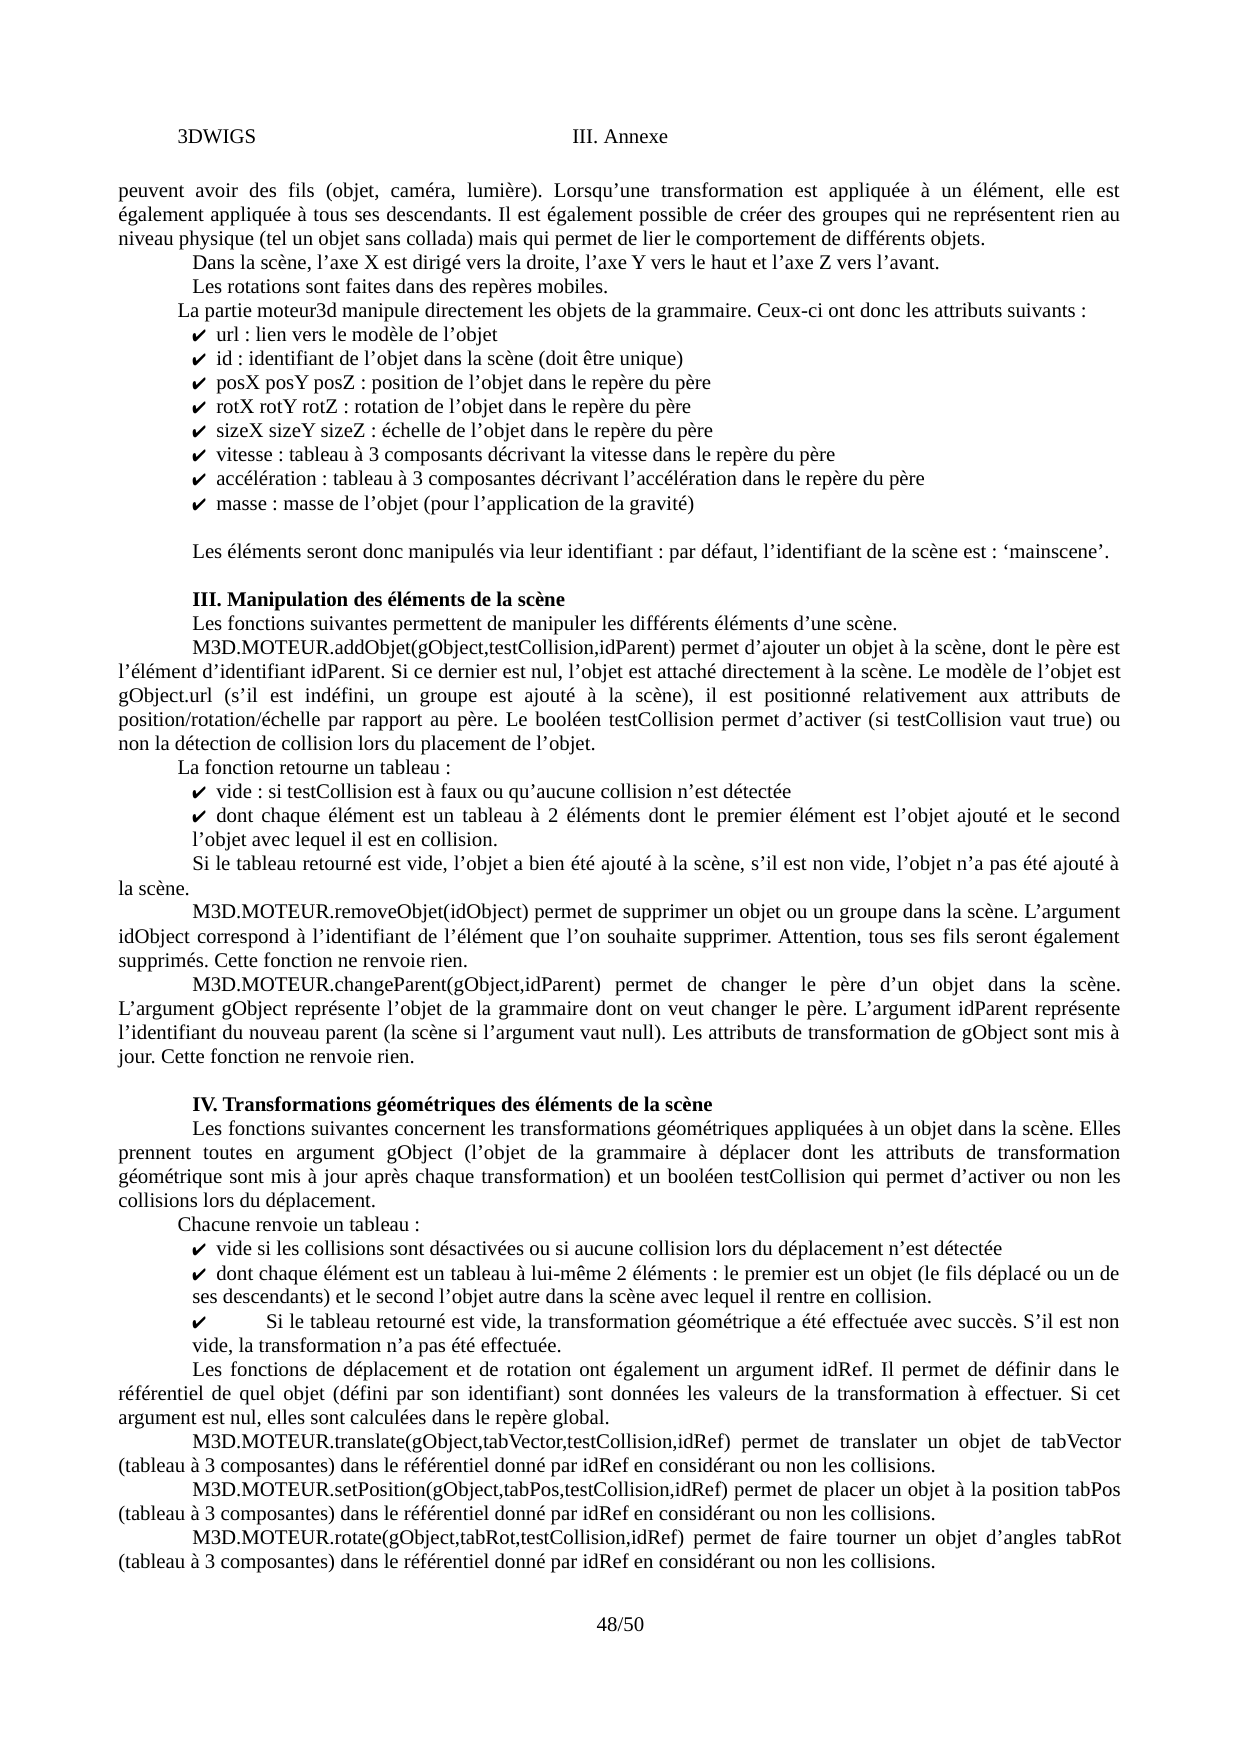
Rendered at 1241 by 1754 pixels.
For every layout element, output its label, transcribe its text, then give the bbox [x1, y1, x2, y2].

list url : lien vers le modèle de l’objet [192, 322, 1122, 346]
list dont chaque élément est un tableau à 2 éléments dont le premier élément est l’objet ajouté et le second l’objet avec lequel il est en collision. [192, 803, 1122, 851]
list id : identifiant de l’objet dans la scène (doit être unique) [192, 346, 1122, 370]
text III. Manipulation des éléments de la scène [118, 587, 1122, 611]
text Les rotations sont faites dans des repères mobiles. [118, 274, 1122, 298]
list accélération : tableau à 3 composantes décrivant l’accélération dans le repère du père [192, 466, 1122, 490]
text Chacune renvoie un tableau : [118, 1212, 1122, 1236]
text peuvent avoir des fils (objet, caméra, lumière). Lorsqu’une transformation est appliquée à un élément, elle est également appliquée à tous ses descendants. Il est également possible de créer des groupes qui ne représentent rien au niveau physique (tel un objet sans collada) mais qui permet de lier le comportement de différents objets. [118, 178, 1122, 250]
list Si le tableau retourné est vide, la transformation géométrique a été effectuée avec succès. S’il est non vide, la transformation n’a pas été effectuée. [192, 1308, 1122, 1357]
list rotX rotY rotZ : rotation de l’objet dans le repère du père [192, 394, 1122, 418]
list dont chaque élément est un tableau à lui-même 2 éléments : le premier est un objet (le fils déplacé ou un de ses descendants) et le second l’objet autre dans la scène avec lequel il rentre en collision. [192, 1260, 1122, 1308]
list vide : si testCollision est à faux ou qu’aucune collision n’est détectée [192, 779, 1122, 803]
list posX posY posZ : position de l’objet dans le repère du père [192, 370, 1122, 394]
text Les fonctions de déplacement et de rotation ont également un argument idRef. Il permet de définir dans le référentiel de quel objet (défini par son identifiant) sont données les valeurs de la transformation à effectuer. Si cet argument est nul, elles sont calculées dans le repère global. [118, 1357, 1122, 1429]
text M3D.MOTEUR.translate(gObject,tabVector,testCollision,idRef) permet de translater un objet de tabVector (tableau à 3 composantes) dans le référentiel donné par idRef en considérant ou non les collisions. [118, 1429, 1122, 1477]
list vitesse : tableau à 3 composants décrivant la vitesse dans le repère du père [192, 442, 1122, 466]
text Les éléments seront donc manipulés via leur identifiant : par défaut, l’identifiant de la scène est : ‘mainscene’. [118, 538, 1122, 563]
text Les fonctions suivantes permettent de manipuler les différents éléments d’une scène. [118, 611, 1122, 635]
text Les fonctions suivantes concernent les transformations géométriques appliquées à un objet dans la scène. Elles prennent toutes en argument gObject (l’objet de la grammaire à déplacer dont les attributs de transformation géométrique sont mis à jour après chaque transformation) et un booléen testCollision qui permet d’activer ou non les collisions lors du déplacement. [118, 1116, 1122, 1212]
text M3D.MOTEUR.setPosition(gObject,tabPos,testCollision,idRef) permet de placer un objet à la position tabPos (tableau à 3 composantes) dans le référentiel donné par idRef en considérant ou non les collisions. [118, 1477, 1122, 1525]
text M3D.MOTEUR.changeParent(gObject,idParent) permet de changer le père d’un objet dans la scène. L’argument gObject représente l’objet de la grammaire dont on veut changer le père. L’argument idParent représente l’identifiant du nouveau parent (la scène si l’argument vaut null). Les attributs de transformation de gObject sont mis à jour. Cette fonction ne renvoie rien. [118, 972, 1122, 1068]
list vide si les collisions sont désactivées ou si aucune collision lors du déplacement n’est détectée [192, 1236, 1122, 1260]
text IV. Transformations géométriques des éléments de la scène [118, 1092, 1122, 1116]
text Si le tableau retourné est vide, l’objet a bien été ajouté à la scène, s’il est non vide, l’objet n’a pas été ajouté à la scène. [118, 851, 1122, 899]
text La fonction retourne un tableau : [118, 755, 1122, 779]
text Dans la scène, l’axe X est dirigé vers la droite, l’axe Y vers le haut et l’axe Z vers l’avant. [118, 250, 1122, 274]
text M3D.MOTEUR.removeObjet(idObject) permet de supprimer un objet ou un groupe dans la scène. L’argument idObject correspond à l’identifiant de l’élément que l’on souhaite supprimer. Attention, tous ses fils seront également supprimés. Cette fonction ne renvoie rien. [118, 899, 1122, 972]
text M3D.MOTEUR.rotate(gObject,tabRot,testCollision,idRef) permet de faire tourner un objet d’angles tabRot (tableau à 3 composantes) dans le référentiel donné par idRef en considérant ou non les collisions. [118, 1525, 1122, 1573]
list masse : masse de l’objet (pour l’application de la gravité) [192, 490, 1122, 514]
list sizeX sizeY sizeZ : échelle de l’objet dans le repère du père [192, 418, 1122, 442]
text La partie moteur3d manipule directement les objets de la grammaire. Ceux-ci ont donc les attributs suivants : [118, 298, 1122, 322]
text M3D.MOTEUR.addObjet(gObject,testCollision,idParent) permet d’ajouter un objet à la scène, dont le père est l’élément d’identifiant idParent. Si ce dernier est nul, l’objet est attaché directement à la scène. Le modèle de l’objet est gObject.url (s’il est indéfini, un groupe est ajouté à la scène), il est positionné relativement aux attributs de position/rotation/échelle par rapport au père. Le booléen testCollision permet d’activer (si testCollision vaut true) ou non la détection de collision lors du placement de l’objet. [118, 635, 1122, 755]
